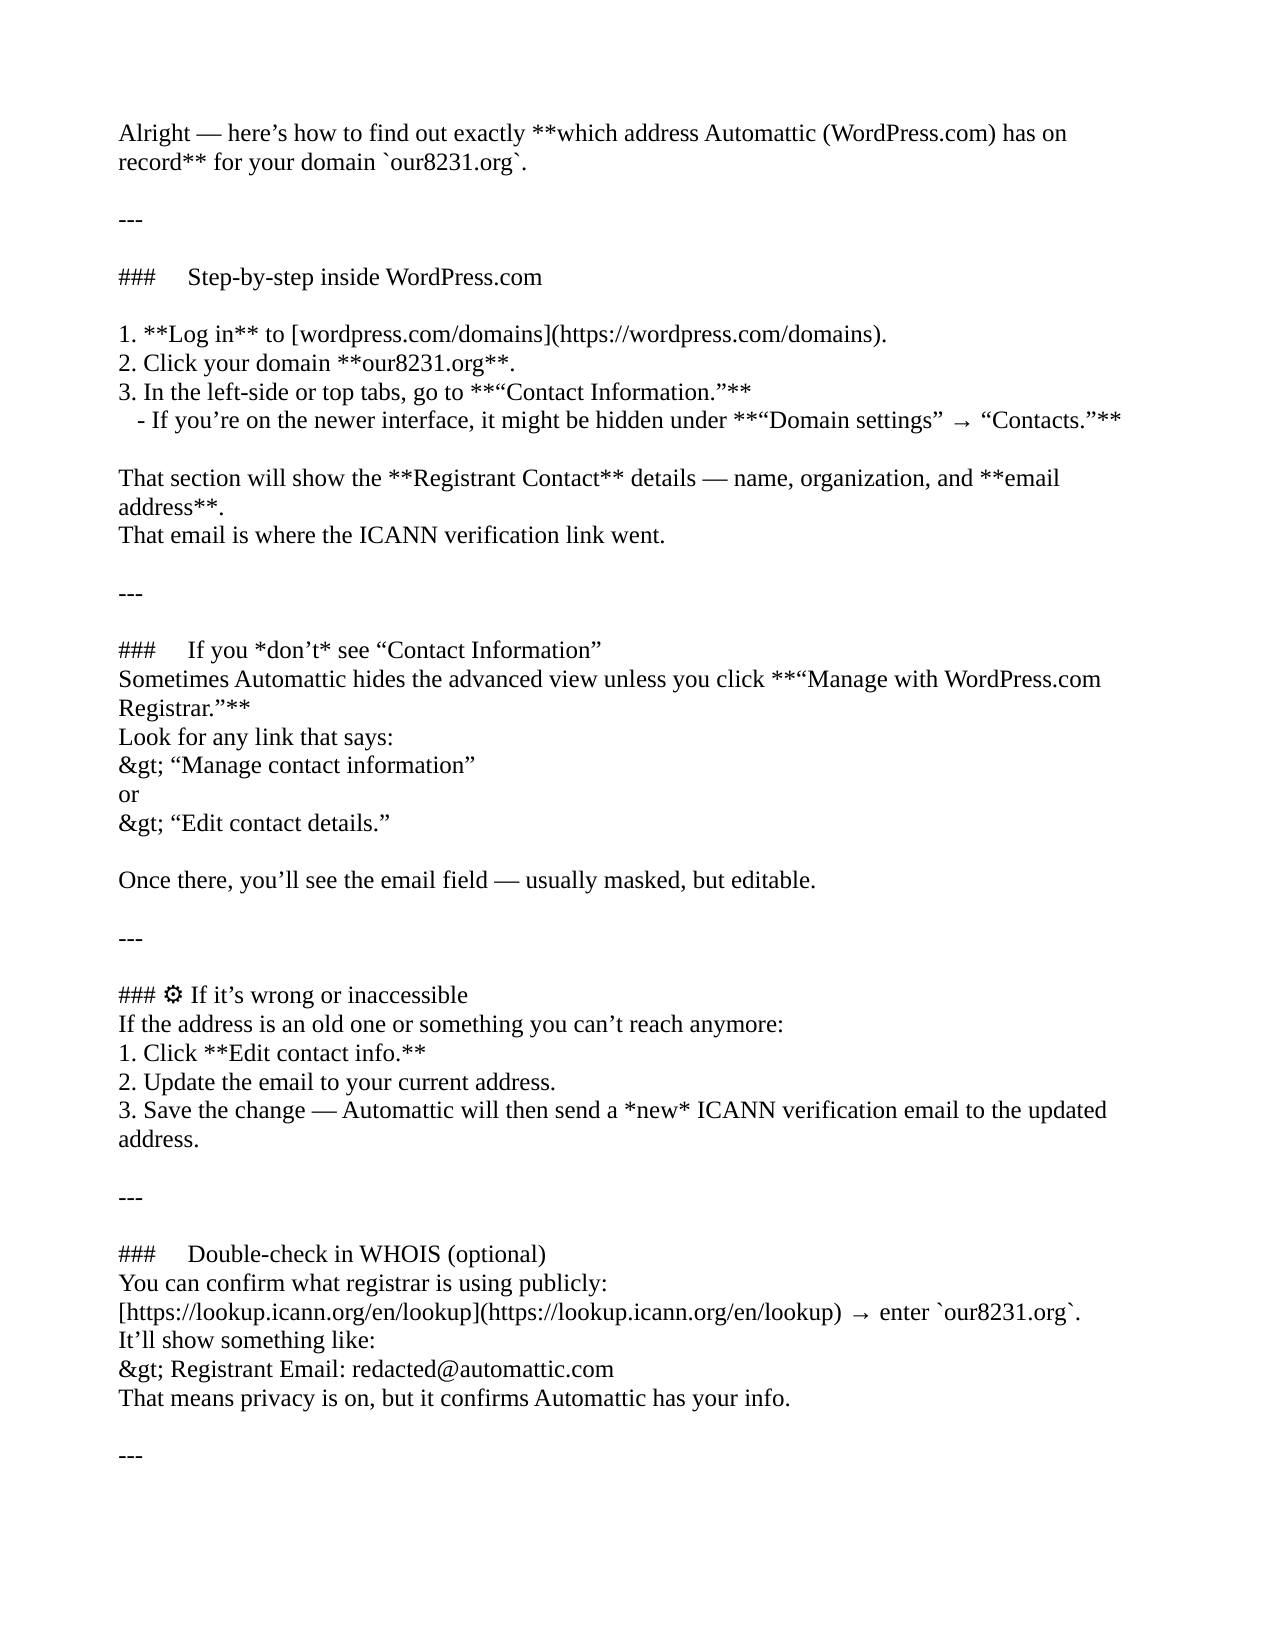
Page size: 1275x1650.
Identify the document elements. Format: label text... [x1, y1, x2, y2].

text That section will show the **Registrant Contact** details — name, organization, and **email address**. [118, 463, 1157, 521]
text --- [118, 578, 1157, 607]
text Once there, you’ll see the email field — usually masked, but editable. [118, 866, 1157, 894]
text --- [118, 1441, 1157, 1469]
text Alright — here’s how to find out exactly **which address Automattic (WordPress.com) has on record** for your domain `our8231.org`. [118, 118, 1157, 176]
text 1. **Log in** to [wordpress.com/domains](https://wordpress.com/domains). [118, 319, 1157, 348]
text - If you’re on the newer interface, it might be hidden under **“Domain settings” → “Contacts.”** [118, 406, 1157, 434]
text 2. Update the email to your current address. [118, 1067, 1157, 1096]
text It’ll show something like: [118, 1326, 1157, 1354]
text 3. Save the change — Automattic will then send a *new* ICANN verification email to the updated address. [118, 1096, 1157, 1153]
text You can confirm what registrar is using publicly: [118, 1268, 1157, 1297]
text 1. Click **Edit contact info.** [118, 1038, 1157, 1067]
text ### 🔄 If you *don’t* see “Contact Information” [118, 636, 1157, 664]
text 3. In the left-side or top tabs, go to **“Contact Information.”** [118, 377, 1157, 406]
text Look for any link that says: [118, 722, 1157, 751]
text --- [118, 204, 1157, 233]
text ### 🧪 Double-check in WHOIS (optional) [118, 1239, 1157, 1268]
text --- [118, 1182, 1157, 1211]
text &gt; “Edit contact details.” [118, 808, 1157, 837]
text or [118, 779, 1157, 808]
text [https://lookup.icann.org/en/lookup](https://lookup.icann.org/en/lookup) → enter `our8231.org`. [118, 1297, 1157, 1326]
text ### ⚙️ If it’s wrong or inaccessible [118, 981, 1157, 1009]
text &gt; “Manage contact information” [118, 751, 1157, 779]
text 2. Click your domain **our8231.org**. [118, 348, 1157, 377]
text That means privacy is on, but it confirms Automattic has your info. [118, 1383, 1157, 1412]
text Sometimes Automattic hides the advanced view unless you click **“Manage with WordPress.com Registrar.”** [118, 664, 1157, 722]
text &gt; Registrant Email: redacted@automattic.com [118, 1354, 1157, 1383]
text ### 🧭 Step-by-step inside WordPress.com [118, 262, 1157, 291]
text That email is where the ICANN verification link went. [118, 521, 1157, 549]
text If the address is an old one or something you can’t reach anymore: [118, 1009, 1157, 1038]
text --- [118, 923, 1157, 952]
